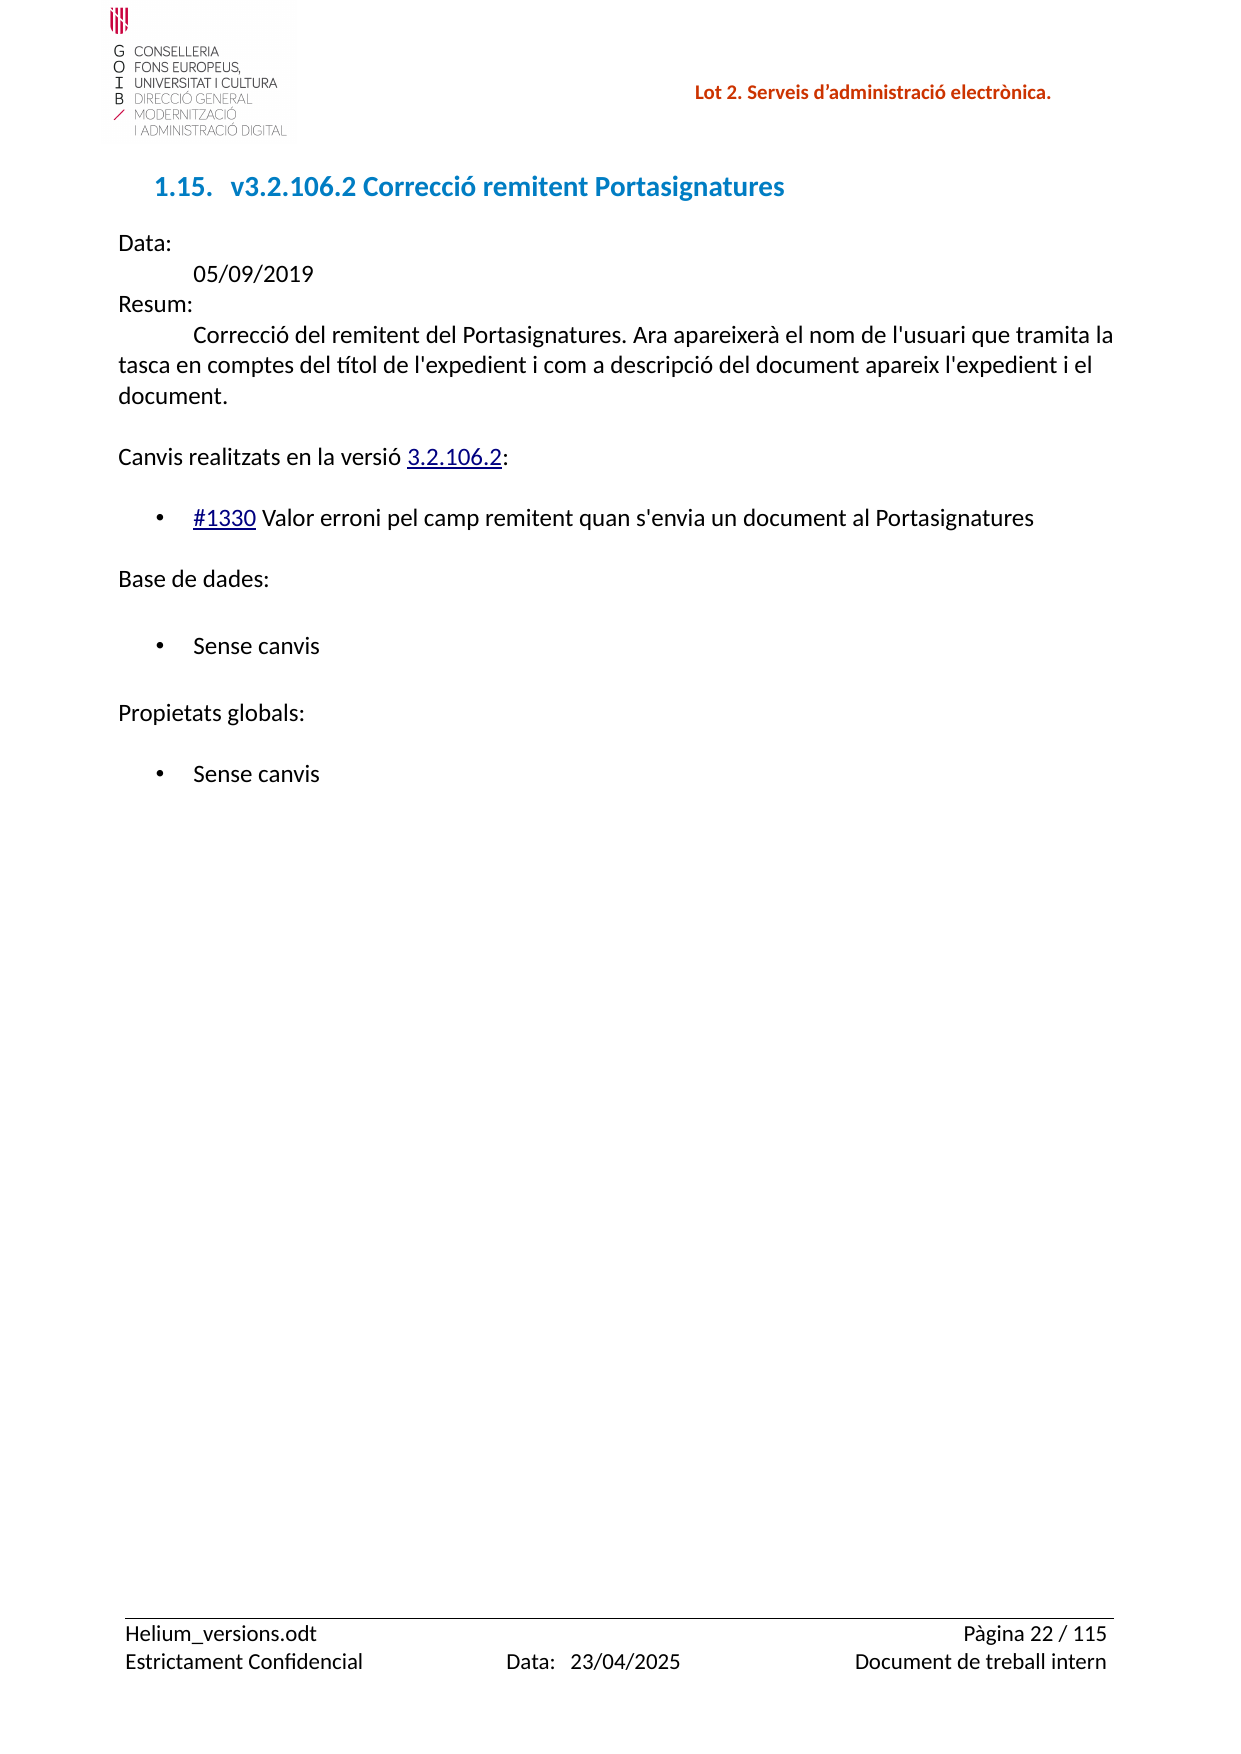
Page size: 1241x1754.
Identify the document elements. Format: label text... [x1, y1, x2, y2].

text Correcció del remitent del Portasignatures. Ara apareixerà el nom de l'usuari que tramita la tasca en comptes del títol de l'expedient i com a descripció del document apareix l'expedient i el document. [118, 319, 1122, 411]
text Canvis realitzats en la versió 3.2.106.2: [118, 441, 1122, 472]
text Resum: [118, 289, 1122, 319]
text Propietats globals: [118, 697, 1122, 728]
list Sense canvis [156, 758, 1122, 789]
text Data: [118, 228, 1122, 258]
text Base de dades: [118, 563, 1122, 594]
list #1330 Valor erroni pel camp remitent quan s'envia un document al Portasignatures [156, 502, 1122, 533]
text 05/09/2019 [118, 258, 1122, 289]
subtitle v3.2.106.2 Correcció remitent Portasignatures [153, 168, 1122, 204]
picture [100, 0, 297, 144]
list Sense canvis [156, 630, 1122, 661]
